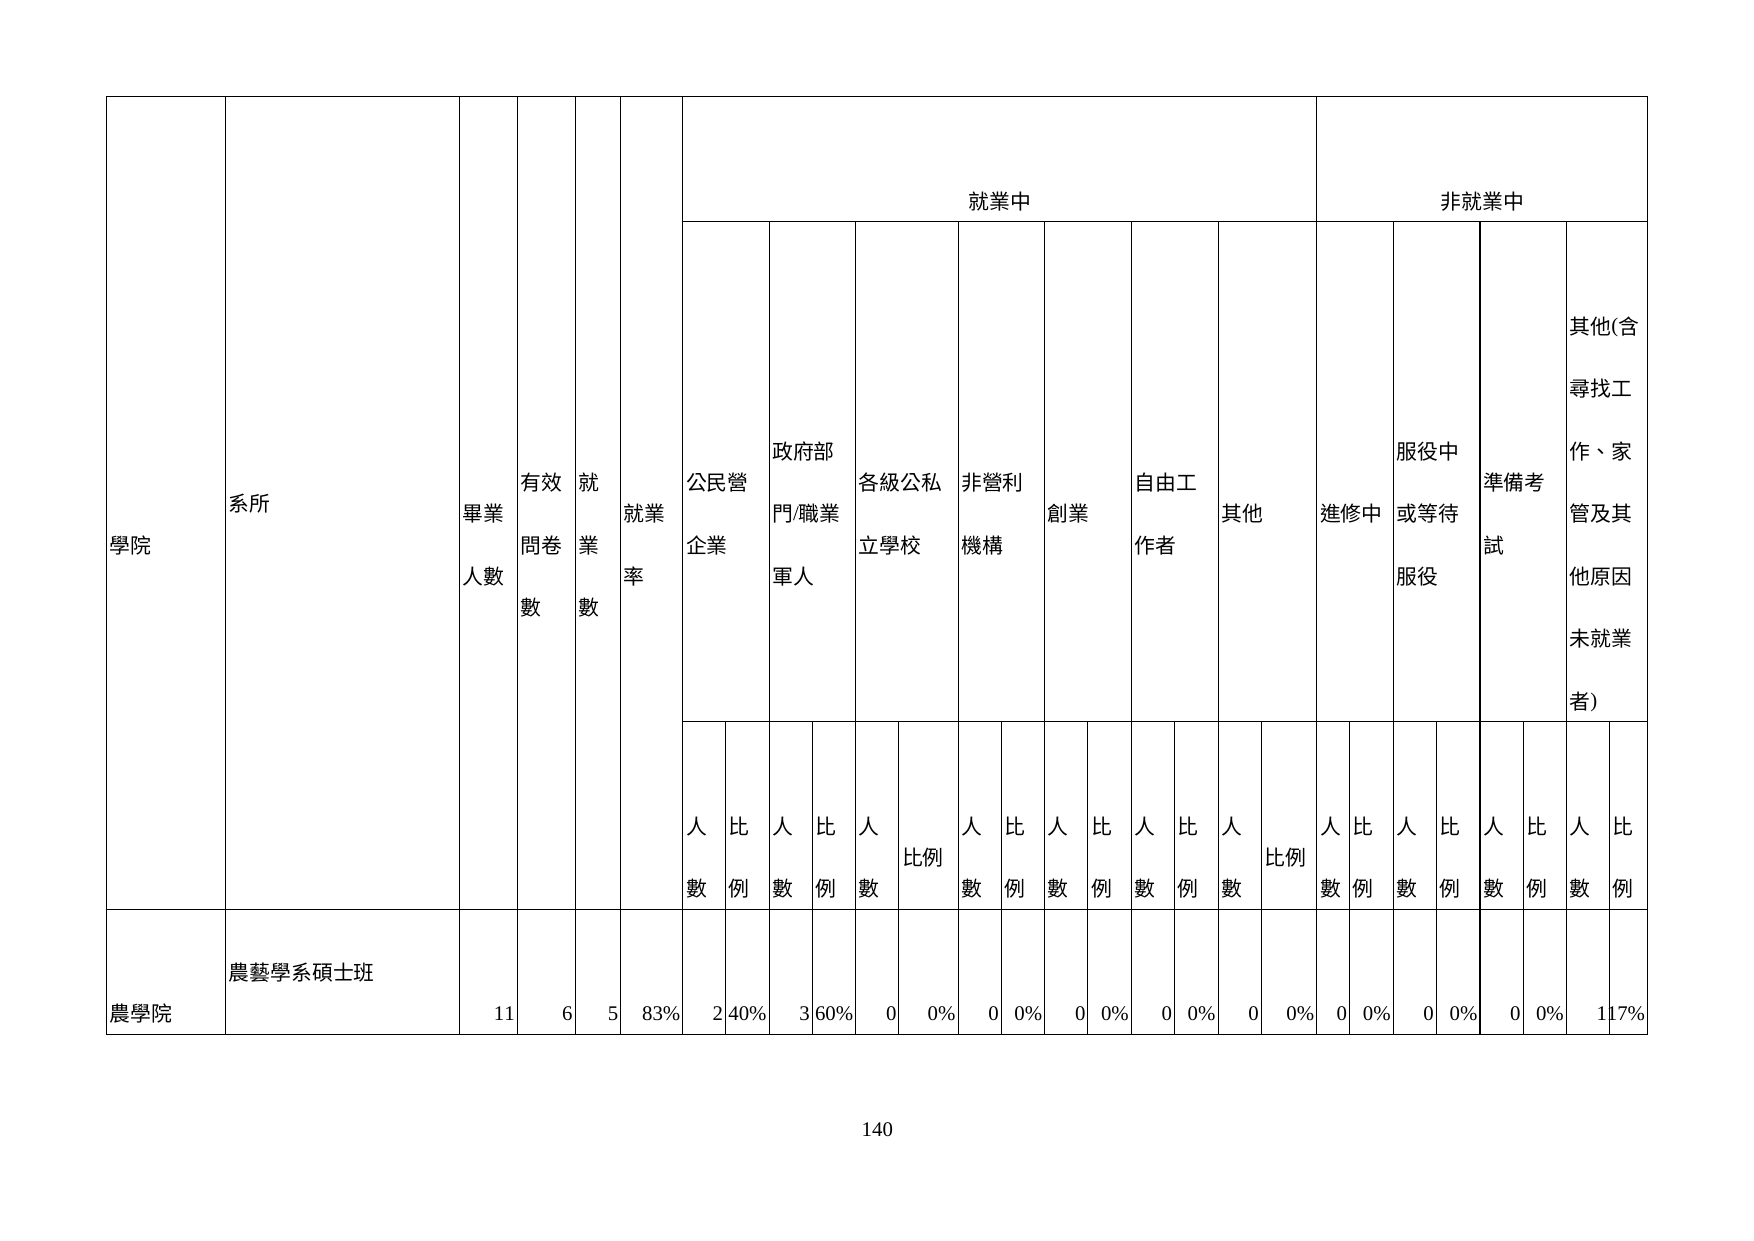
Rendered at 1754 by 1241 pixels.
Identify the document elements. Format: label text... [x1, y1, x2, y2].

table_cell 人數 [1394, 722, 1436, 908]
table_cell 0 [1219, 910, 1261, 1033]
table_cell 服役中或等待服役 [1394, 222, 1479, 721]
table_cell 2 [683, 910, 725, 1033]
table_cell 人數 [770, 722, 812, 908]
table_cell 0 [1045, 910, 1087, 1033]
table_cell 人數 [1481, 722, 1523, 908]
table_cell 創業 [1045, 222, 1131, 721]
table_header 系所 [226, 97, 459, 908]
table_cell 比例 [1002, 722, 1044, 908]
table_cell 其他(含尋找工作、家管及其他原因未就業者) [1567, 222, 1647, 721]
table_cell 比例 [1350, 722, 1393, 908]
table_cell 0 [856, 910, 898, 1033]
table_cell 0% [1262, 910, 1316, 1033]
table_cell 進修中 [1317, 222, 1393, 721]
table_cell 0% [1437, 910, 1479, 1033]
table_header 學院 [107, 97, 225, 908]
table_cell 政府部門/職業軍人 [770, 222, 855, 721]
table_cell 0% [1002, 910, 1044, 1033]
table_cell 5 [576, 910, 620, 1033]
table_cell 11 [460, 910, 517, 1033]
table_cell 0 [1132, 910, 1174, 1033]
table_cell 比例 [726, 722, 769, 908]
table_cell 其他 [1219, 222, 1316, 721]
table_cell 農學院 [107, 910, 225, 1033]
table_cell 比例 [1262, 722, 1316, 908]
table_cell 農藝學系碩士班 [226, 910, 459, 1033]
table_header 就業中 [683, 97, 1316, 221]
table_cell 比例 [1524, 722, 1566, 908]
table_header 就業率 [621, 97, 682, 908]
table_cell 0% [899, 910, 958, 1033]
table_cell 1 [1567, 910, 1609, 1033]
table_cell 人數 [856, 722, 898, 908]
table_cell 83% [621, 910, 682, 1033]
table_cell 自由工作者 [1132, 222, 1218, 721]
table_cell 人數 [959, 722, 1001, 908]
table_cell 人數 [1045, 722, 1087, 908]
table_cell 0 [1481, 910, 1523, 1033]
table_cell 40% [726, 910, 769, 1033]
table_cell 0% [1088, 910, 1131, 1033]
table_header 就業數 [576, 97, 620, 908]
table_cell 比例 [1437, 722, 1479, 908]
table_header 非就業中 [1317, 97, 1647, 221]
table_cell 人數 [1132, 722, 1174, 908]
table_cell 公民營企業 [683, 222, 769, 721]
table_cell 人數 [683, 722, 725, 908]
table_cell 人數 [1567, 722, 1609, 908]
table_cell 0% [1175, 910, 1218, 1033]
table_cell 非營利機構 [959, 222, 1044, 721]
table_cell 比例 [1175, 722, 1218, 908]
table_cell 人數 [1219, 722, 1261, 908]
table_cell 比例 [1088, 722, 1131, 908]
table_cell 比例 [813, 722, 855, 908]
table_cell 0 [1394, 910, 1436, 1033]
table_header 畢業人數 [460, 97, 517, 908]
table_cell 比例 [1610, 722, 1647, 908]
table_cell 各級公私立學校 [856, 222, 958, 721]
table_cell 6 [518, 910, 575, 1033]
table_cell 準備考試 [1481, 222, 1566, 721]
table_cell 60% [813, 910, 855, 1033]
table_cell 0 [959, 910, 1001, 1033]
table_cell 17% [1610, 910, 1647, 1033]
table_cell 0% [1350, 910, 1393, 1033]
table_header 有效問卷數 [518, 97, 575, 908]
table_cell 人數 [1317, 722, 1349, 908]
table_cell 比例 [899, 722, 958, 908]
table_cell 0% [1524, 910, 1566, 1033]
table_cell 3 [770, 910, 812, 1033]
table_cell 0 [1317, 910, 1349, 1033]
